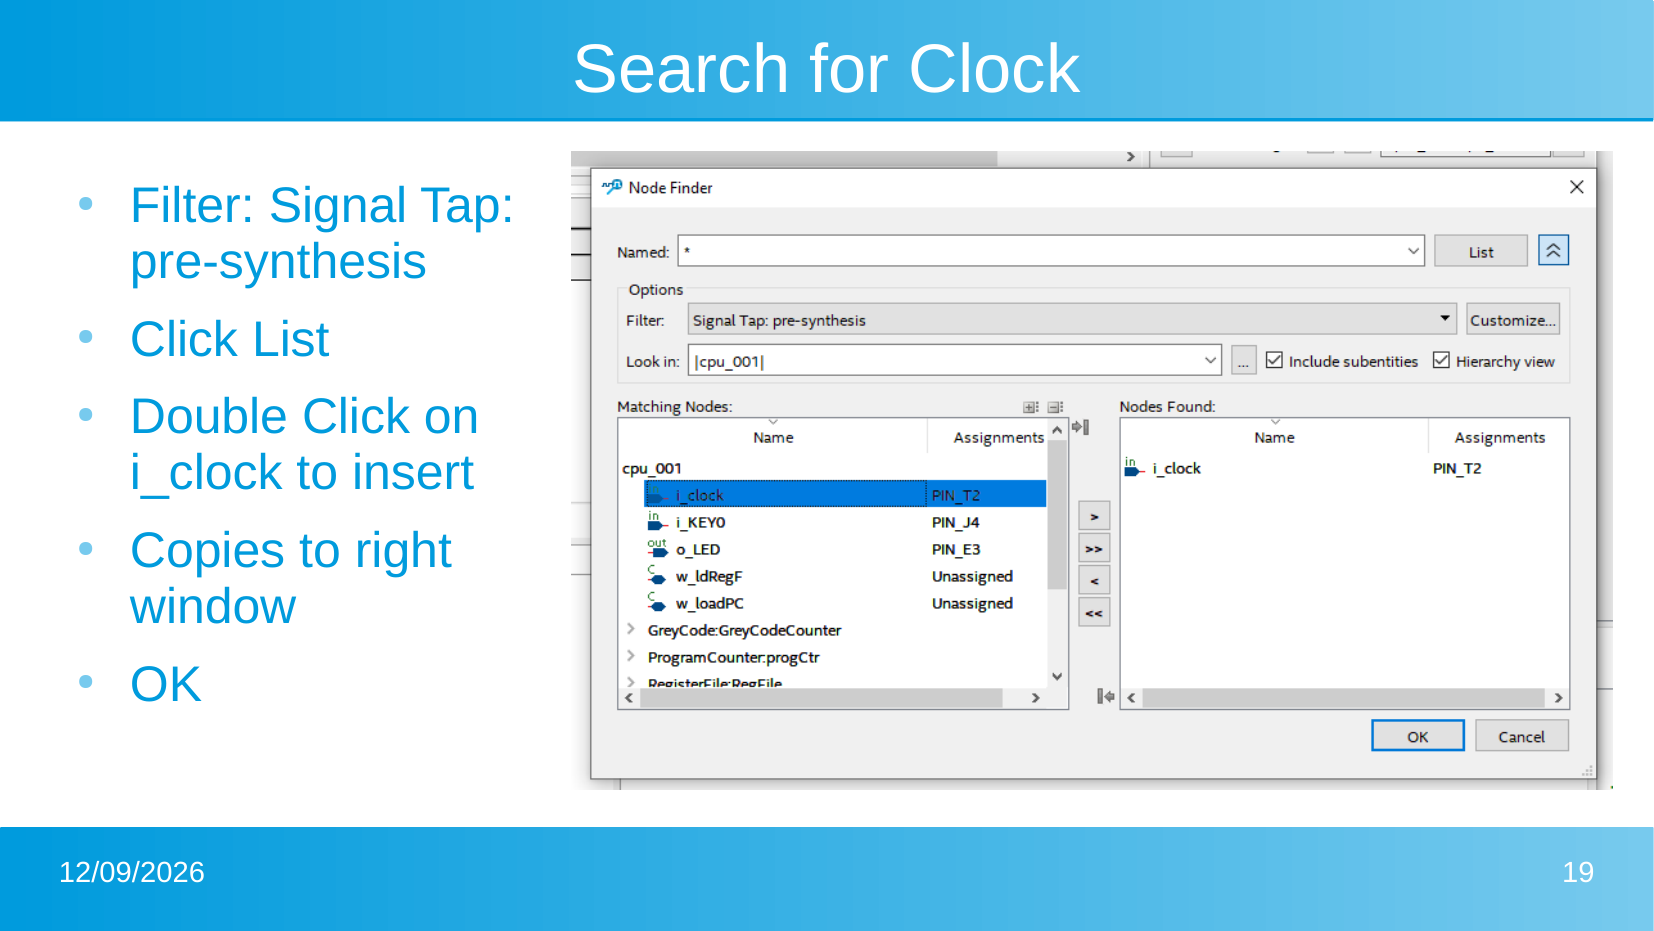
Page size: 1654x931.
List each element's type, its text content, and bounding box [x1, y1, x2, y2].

list Filter: Signal Tap: pre-synthesis Click List Double Click on i_clock to insert Copies to right window OK [59, 177, 563, 768]
picture [571, 151, 1613, 790]
title Search for Clock [59, 29, 1595, 108]
